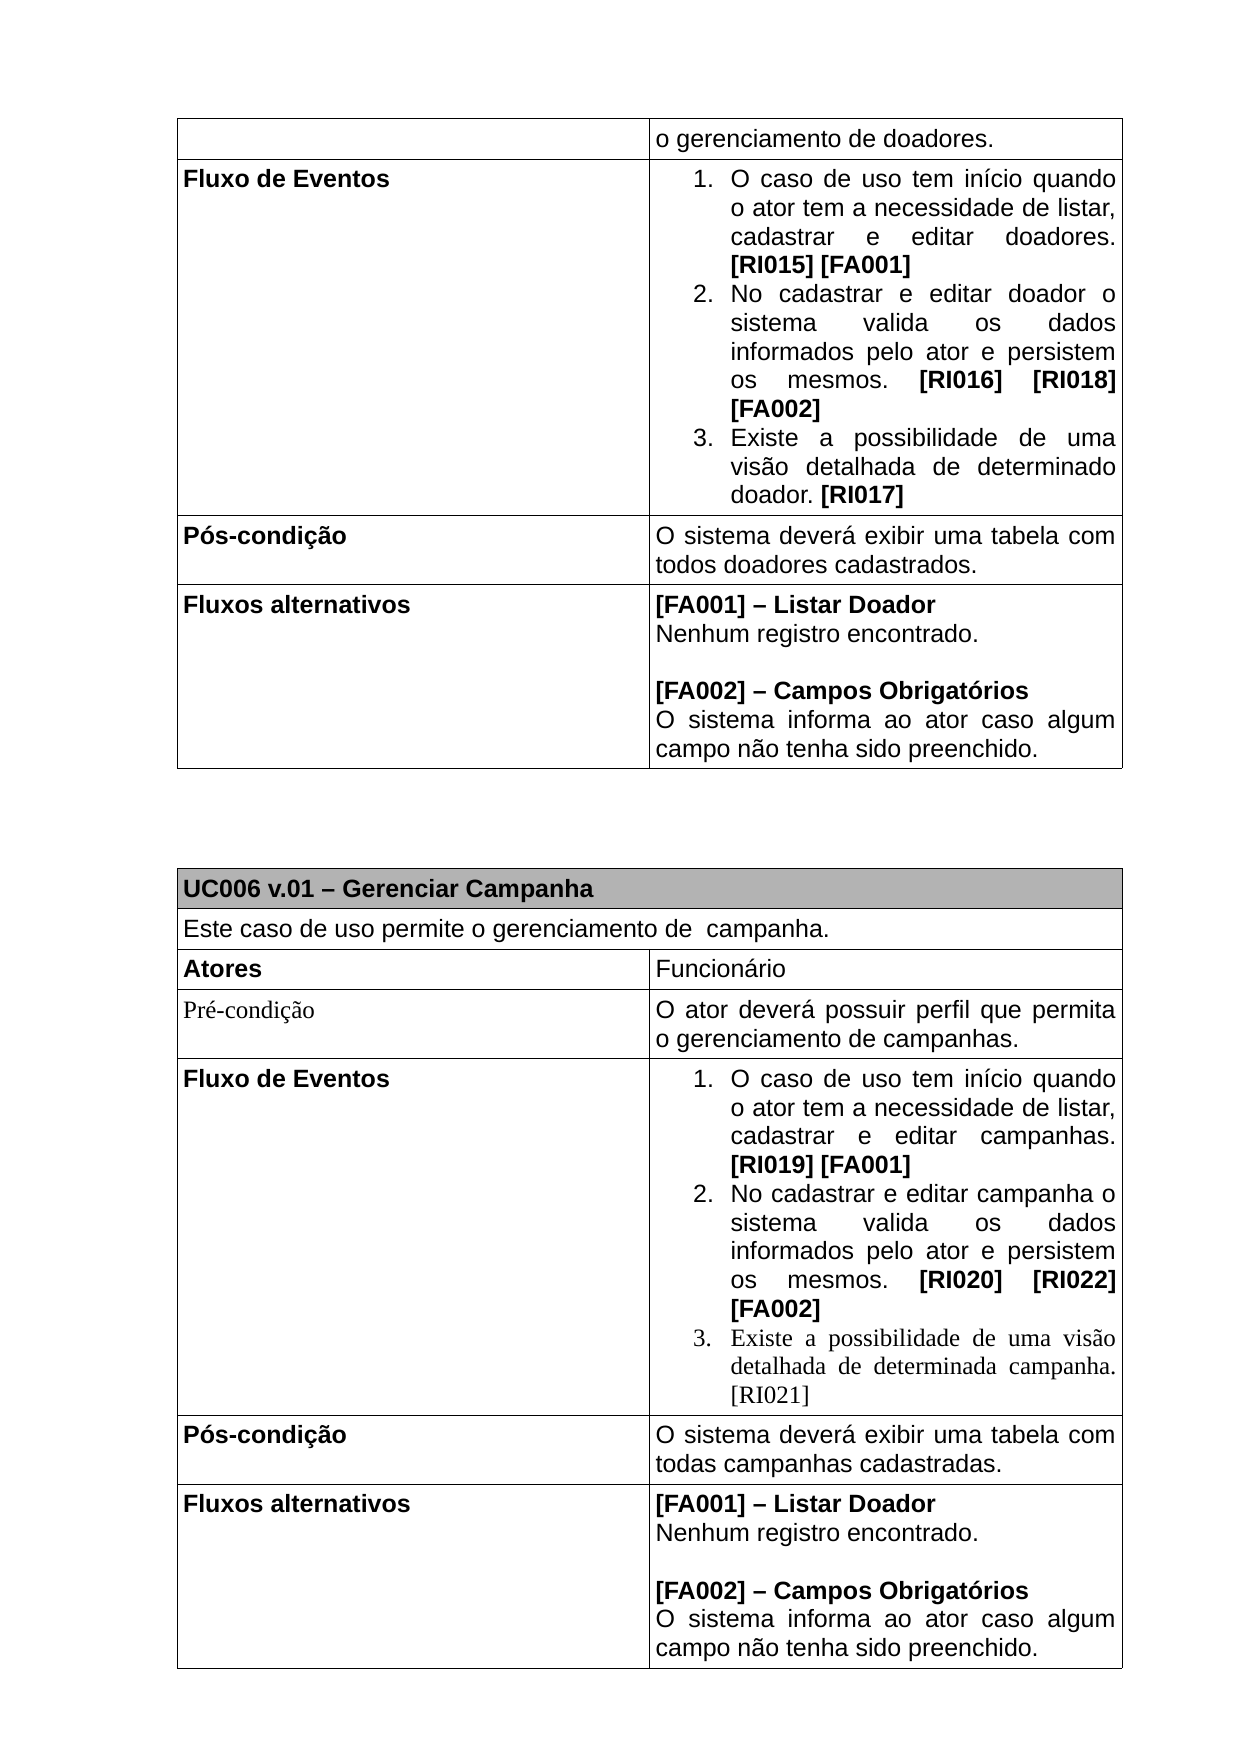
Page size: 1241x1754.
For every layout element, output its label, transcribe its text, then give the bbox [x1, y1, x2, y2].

table_cell Funcionário [650, 950, 1122, 989]
table_cell Fluxos alternativos [178, 585, 649, 768]
table_cell O sistema deverá exibir uma tabela com todas campanhas cadastradas. [650, 1416, 1122, 1484]
table_cell Este caso de uso permite o gerenciamento de campanha. [178, 909, 1122, 949]
table_cell Fluxos alternativos [178, 1485, 649, 1668]
table_header UC006 v.01 – Gerenciar Campanha [178, 869, 1122, 908]
table_cell O caso de uso tem início quando o ator tem a necessidade de listar, cadastrar e editar doadores. [RI015] [FA001] No cadastrar e editar doador o sistema valida os dados informados pelo ator e persistem os mesmos. [RI016] [RI018] [FA002] Existe a possibilidade de uma visão detalhada de determinado doador. [RI017] [650, 160, 1122, 515]
table_cell O caso de uso tem início quando o ator tem a necessidade de listar, cadastrar e editar campanhas. [RI019] [FA001] No cadastrar e editar campanha o sistema valida os dados informados pelo ator e persistem os mesmos. [RI020] [RI022] [FA002] Existe a possibilidade de uma visão detalhada de determinada campanha. [RI021] [650, 1059, 1122, 1414]
table_cell Pós-condição [178, 516, 649, 584]
table_cell [FA001] – Listar Doador Nenhum registro encontrado. [FA002] – Campos Obrigatórios O sistema informa ao ator caso algum campo não tenha sido preenchido. [650, 585, 1122, 768]
table_cell o gerenciamento de doadores. [650, 119, 1122, 158]
table_cell Pós-condição [178, 1416, 649, 1484]
table_cell Fluxo de Eventos [178, 1059, 649, 1414]
table_cell Pré-condição [178, 990, 649, 1058]
table_cell Fluxo de Eventos [178, 160, 649, 515]
table_cell [178, 119, 649, 158]
table_cell O sistema deverá exibir uma tabela com todos doadores cadastrados. [650, 516, 1122, 584]
table_cell Atores [178, 950, 649, 989]
table_cell [FA001] – Listar Doador Nenhum registro encontrado. [FA002] – Campos Obrigatórios O sistema informa ao ator caso algum campo não tenha sido preenchido. [650, 1485, 1122, 1668]
table_cell O ator deverá possuir perfil que permita o gerenciamento de campanhas. [650, 990, 1122, 1058]
